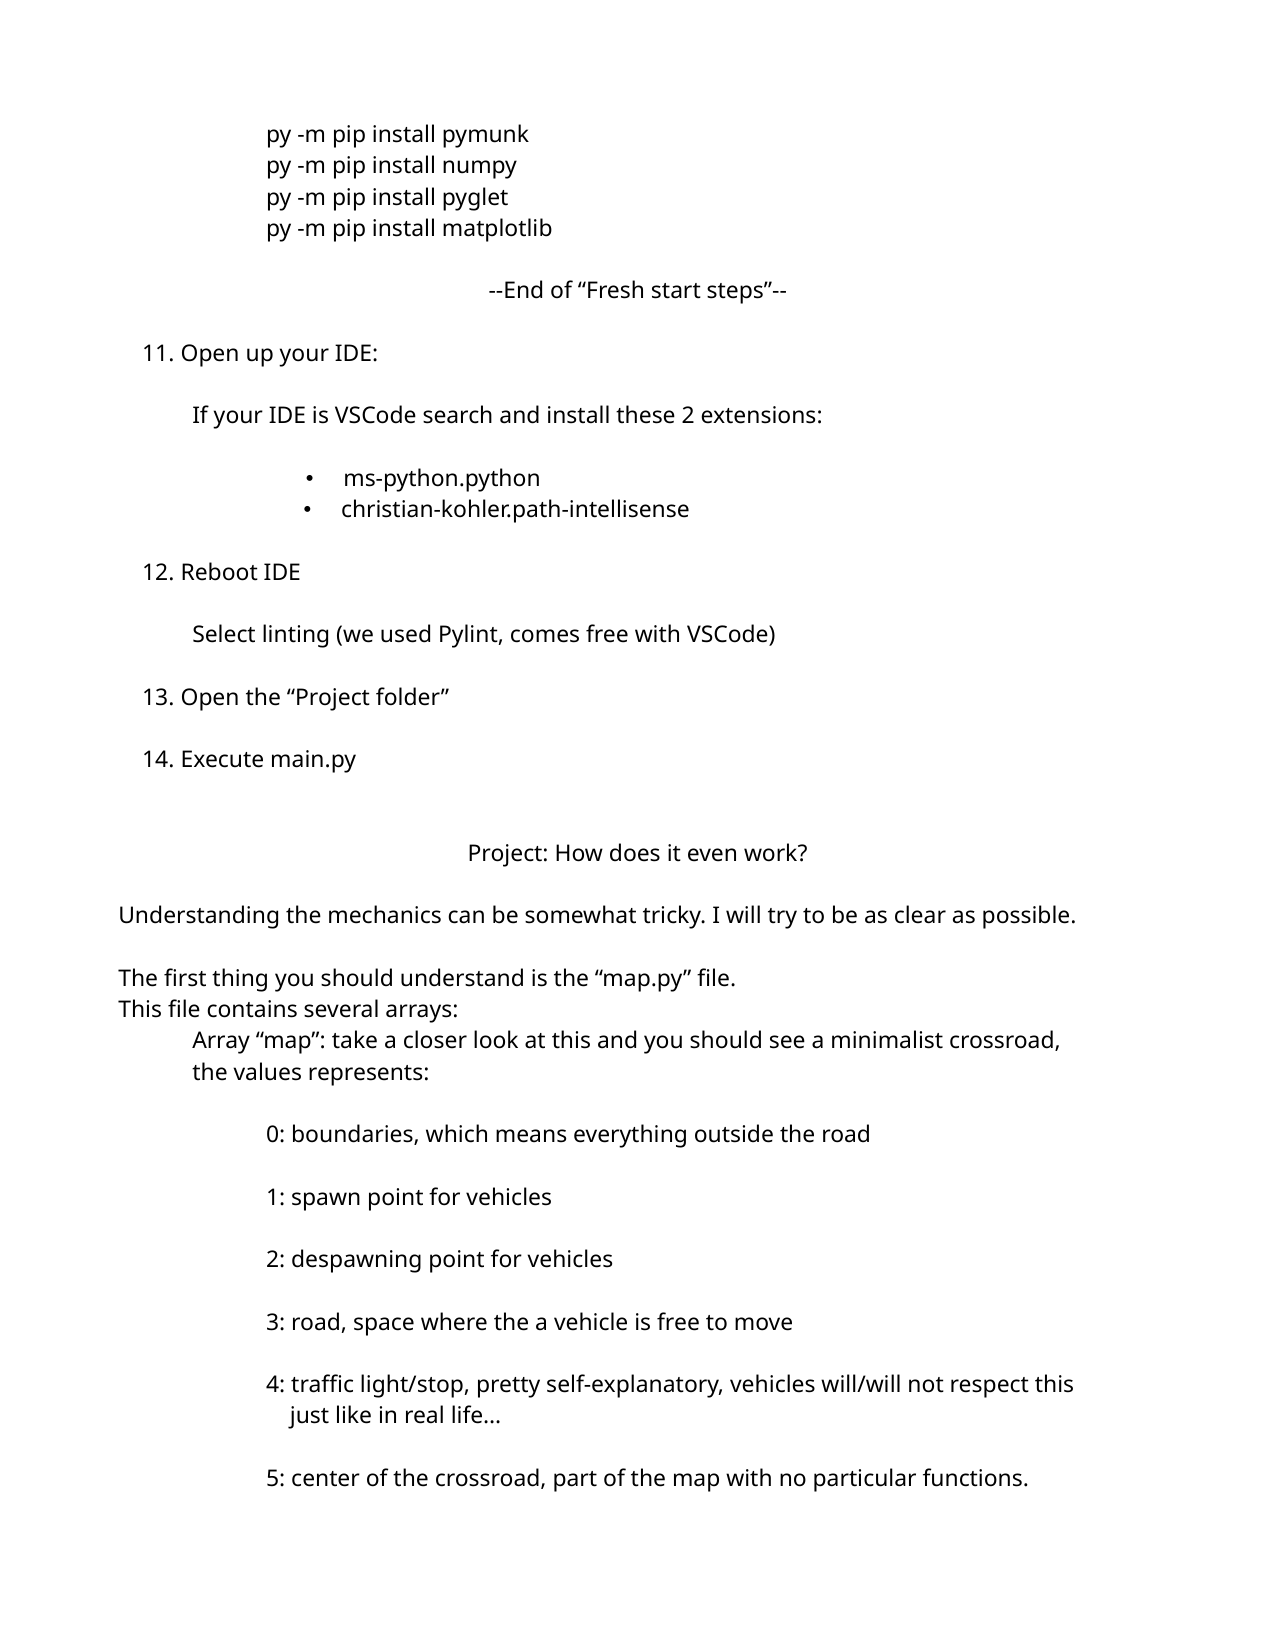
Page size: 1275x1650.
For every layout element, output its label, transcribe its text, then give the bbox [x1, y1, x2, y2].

text This file contains several arrays: [118, 993, 1157, 1024]
list christian-kohler.path-intellisense [303, 493, 1157, 524]
text 0: boundaries, which means everything outside the road [118, 1118, 1157, 1149]
text 12. Reboot IDE [118, 556, 1157, 587]
text Project: How does it even work? [118, 837, 1157, 868]
text --End of “Fresh start steps”-- [118, 274, 1157, 306]
text py -m pip install numpy [118, 149, 1157, 181]
text 11. Open up your IDE: [118, 337, 1157, 368]
text Select linting (we used Pylint, comes free with VSCode) [118, 618, 1157, 649]
text just like in real life… [118, 1399, 1157, 1431]
text 13. Open the “Project folder” [118, 681, 1157, 712]
text 2: despawning point for vehicles [118, 1243, 1157, 1274]
text py -m pip install pyglet [118, 181, 1157, 212]
text 5: center of the crossroad, part of the map with no particular functions. [118, 1462, 1157, 1493]
text the values represents: [118, 1056, 1157, 1087]
text Understanding the mechanics can be somewhat tricky. I will try to be as clear as possible. [118, 899, 1157, 931]
list ms-python.python [306, 462, 1157, 493]
text 1: spawn point for vehicles [118, 1181, 1157, 1212]
text py -m pip install matplotlib [118, 212, 1157, 243]
text py -m pip install pymunk [118, 118, 1157, 149]
text 3: road, space where the a vehicle is free to move [118, 1306, 1157, 1337]
text Array “map”: take a closer look at this and you should see a minimalist crossroad, [118, 1024, 1157, 1056]
text 4: traffic light/stop, pretty self-explanatory, vehicles will/will not respect this [118, 1368, 1157, 1399]
text The first thing you should understand is the “map.py” file. [118, 962, 1157, 993]
text If your IDE is VSCode search and install these 2 extensions: [118, 399, 1157, 431]
text 14. Execute main.py [118, 743, 1157, 774]
